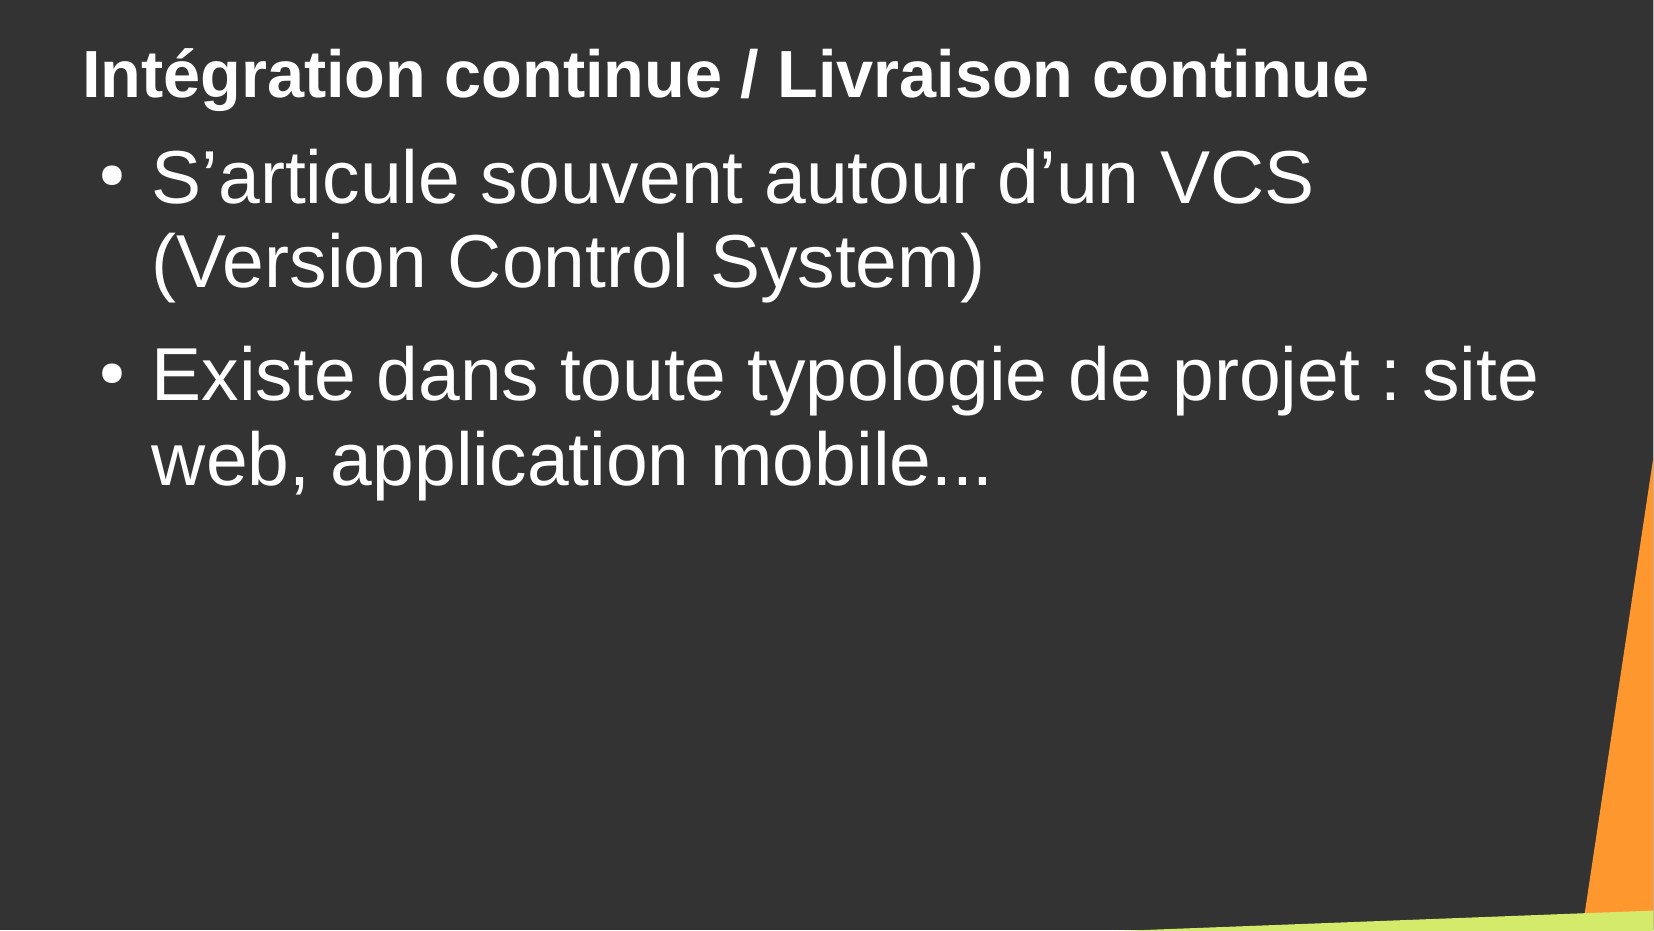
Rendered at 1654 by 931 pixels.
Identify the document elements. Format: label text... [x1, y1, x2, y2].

text_box [1118, 453, 1654, 931]
title Intégration continue / Livraison continue [82, 37, 1406, 115]
list S’articule souvent autour d’un VCS (Version Control System) Existe dans toute typologie de projet : site web, application mobile... [80, 135, 1560, 816]
